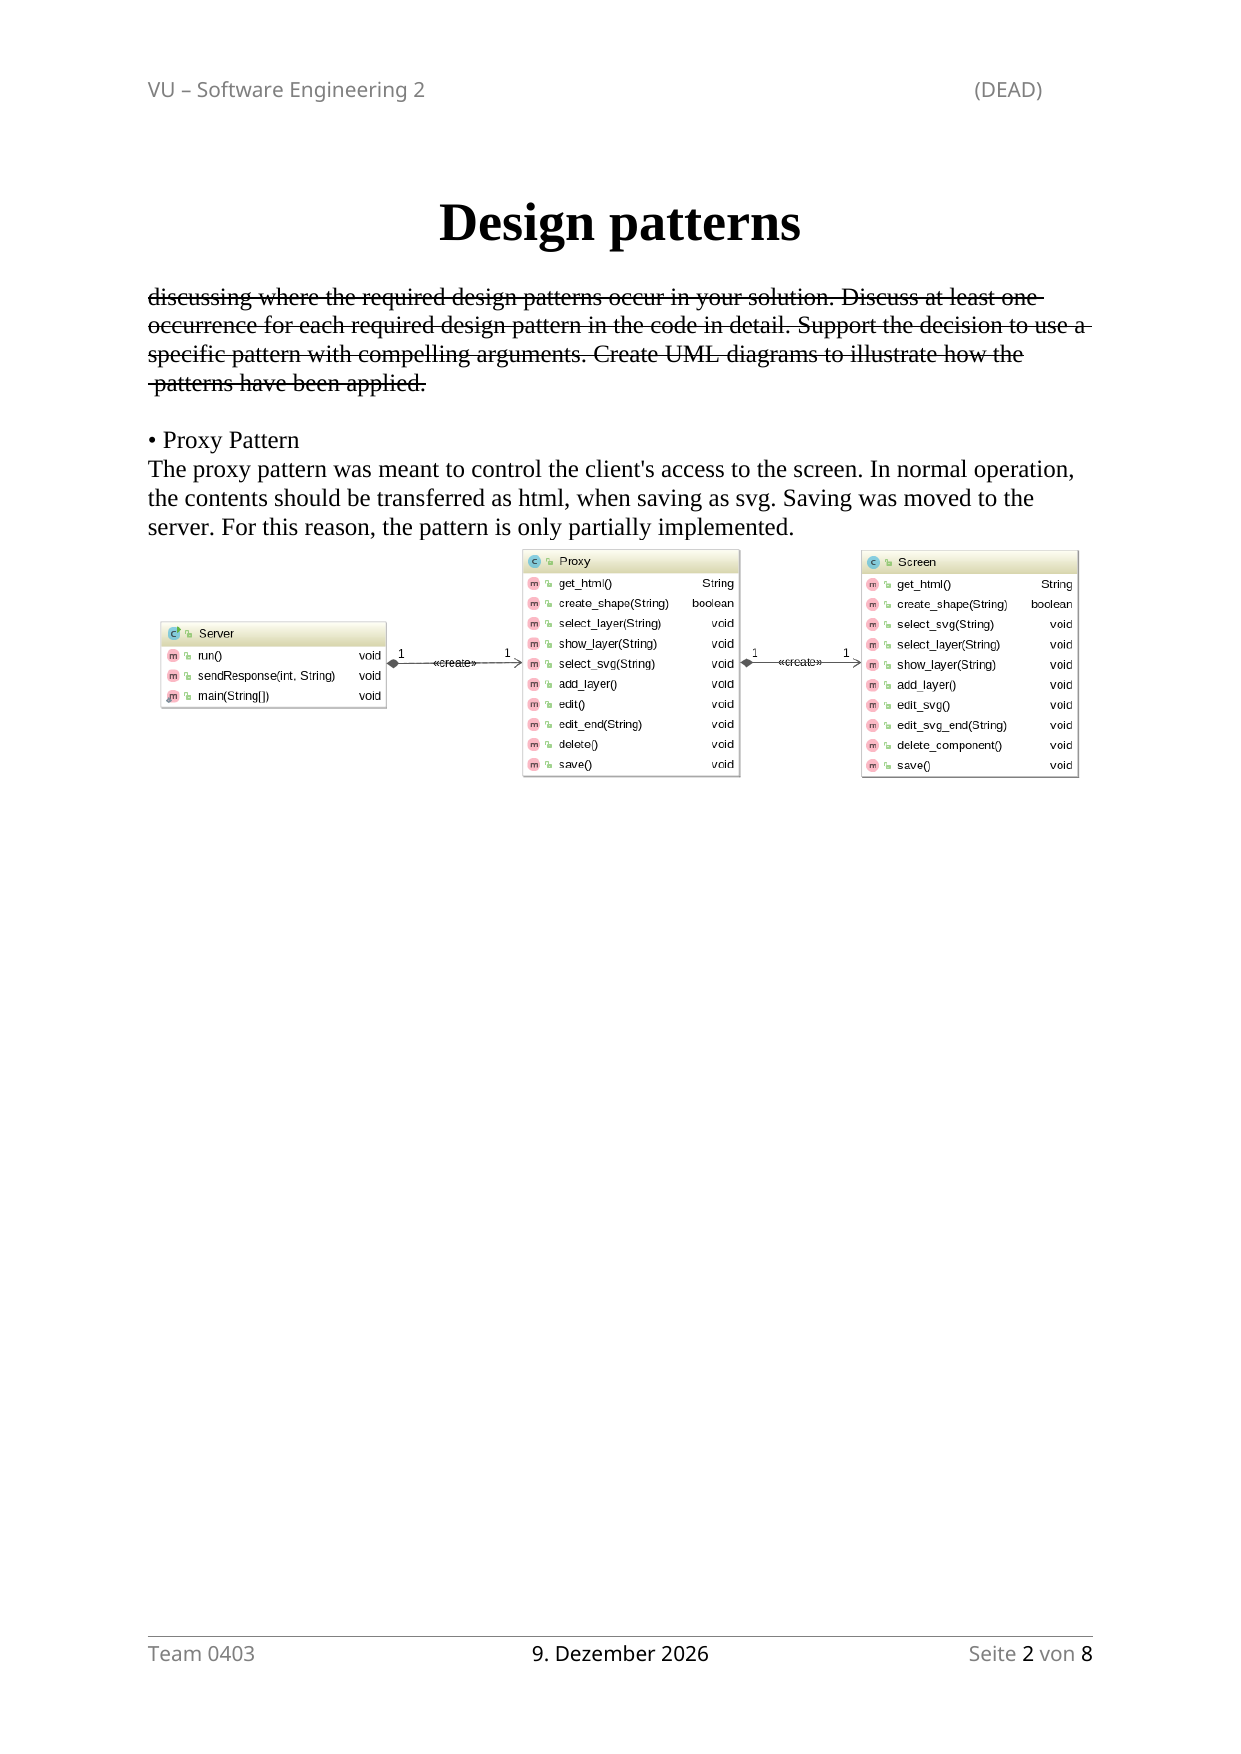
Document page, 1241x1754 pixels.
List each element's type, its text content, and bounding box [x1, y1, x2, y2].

text patterns have been applied. [148, 368, 1093, 397]
subtitle Design patterns [148, 190, 1093, 252]
text • Proxy Pattern [148, 425, 1093, 454]
text The proxy pattern was meant to control the client's access to the screen. In normal operation, the contents should be transferred as html, when saving as svg. Saving was moved to the server. For this reason, the pattern is only partially implemented. [148, 454, 1093, 540]
text discussing where the required design patterns occur in your solution. Discuss at least one occurrence for each required design pattern in the code in detail. Support the decision to use a specific pattern with compelling arguments. Create UML diagrams to illustrate how the [148, 282, 1093, 368]
